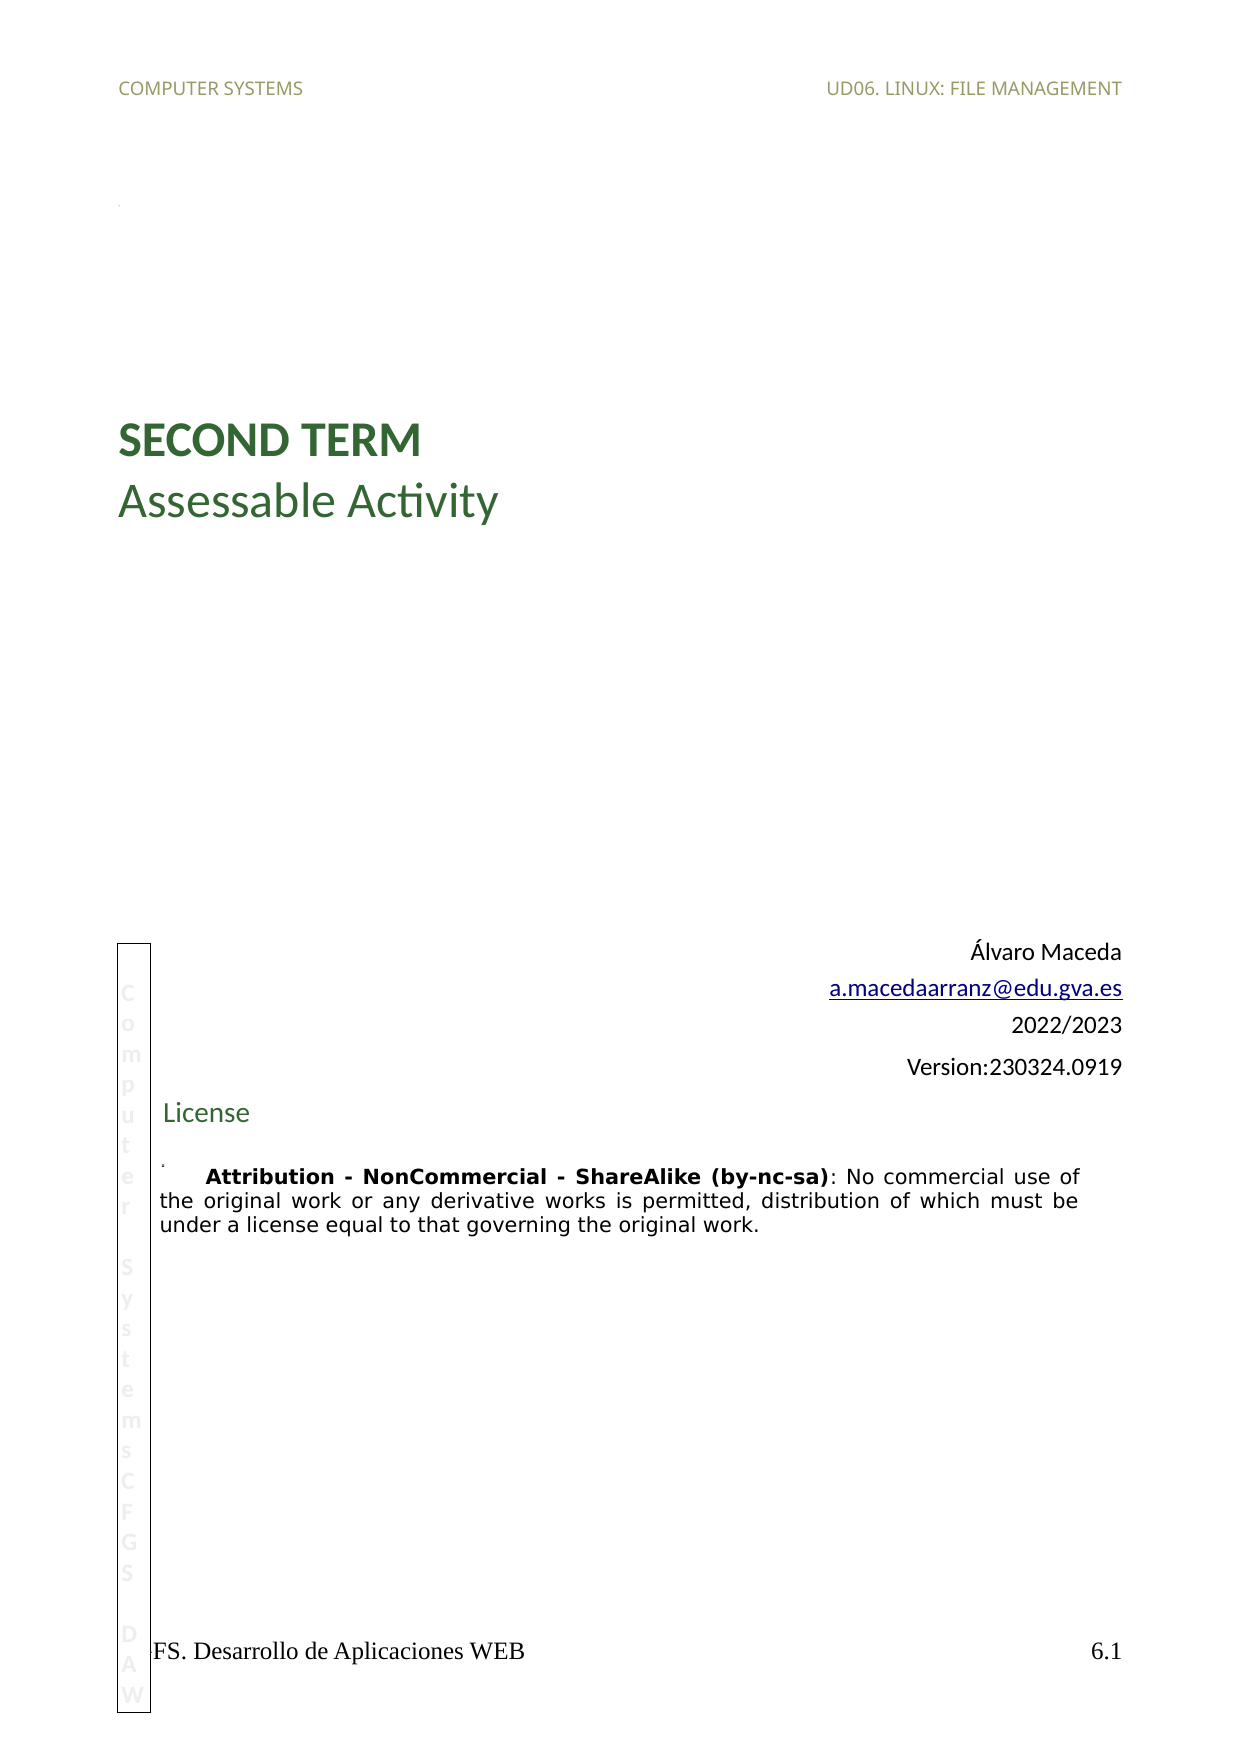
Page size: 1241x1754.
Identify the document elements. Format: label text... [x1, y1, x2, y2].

text Álvaro Maceda [231, 936, 1122, 967]
text License [151, 1094, 1122, 1129]
text Attribution - NonCommercial - ShareAlike (by-nc-sa): No commercial use of the original work or any derivative works is permitted, distribution of which must be under a license equal to that governing the original work. [159, 1165, 1080, 1237]
text 2022/2023 [151, 1009, 1122, 1039]
text Version:230324.0918 [151, 1051, 1122, 1082]
text a.macedaarranz@edu.gva.es [231, 973, 1122, 1003]
text SECOND term [118, 408, 1122, 469]
text Assessable Activity [118, 469, 1122, 530]
